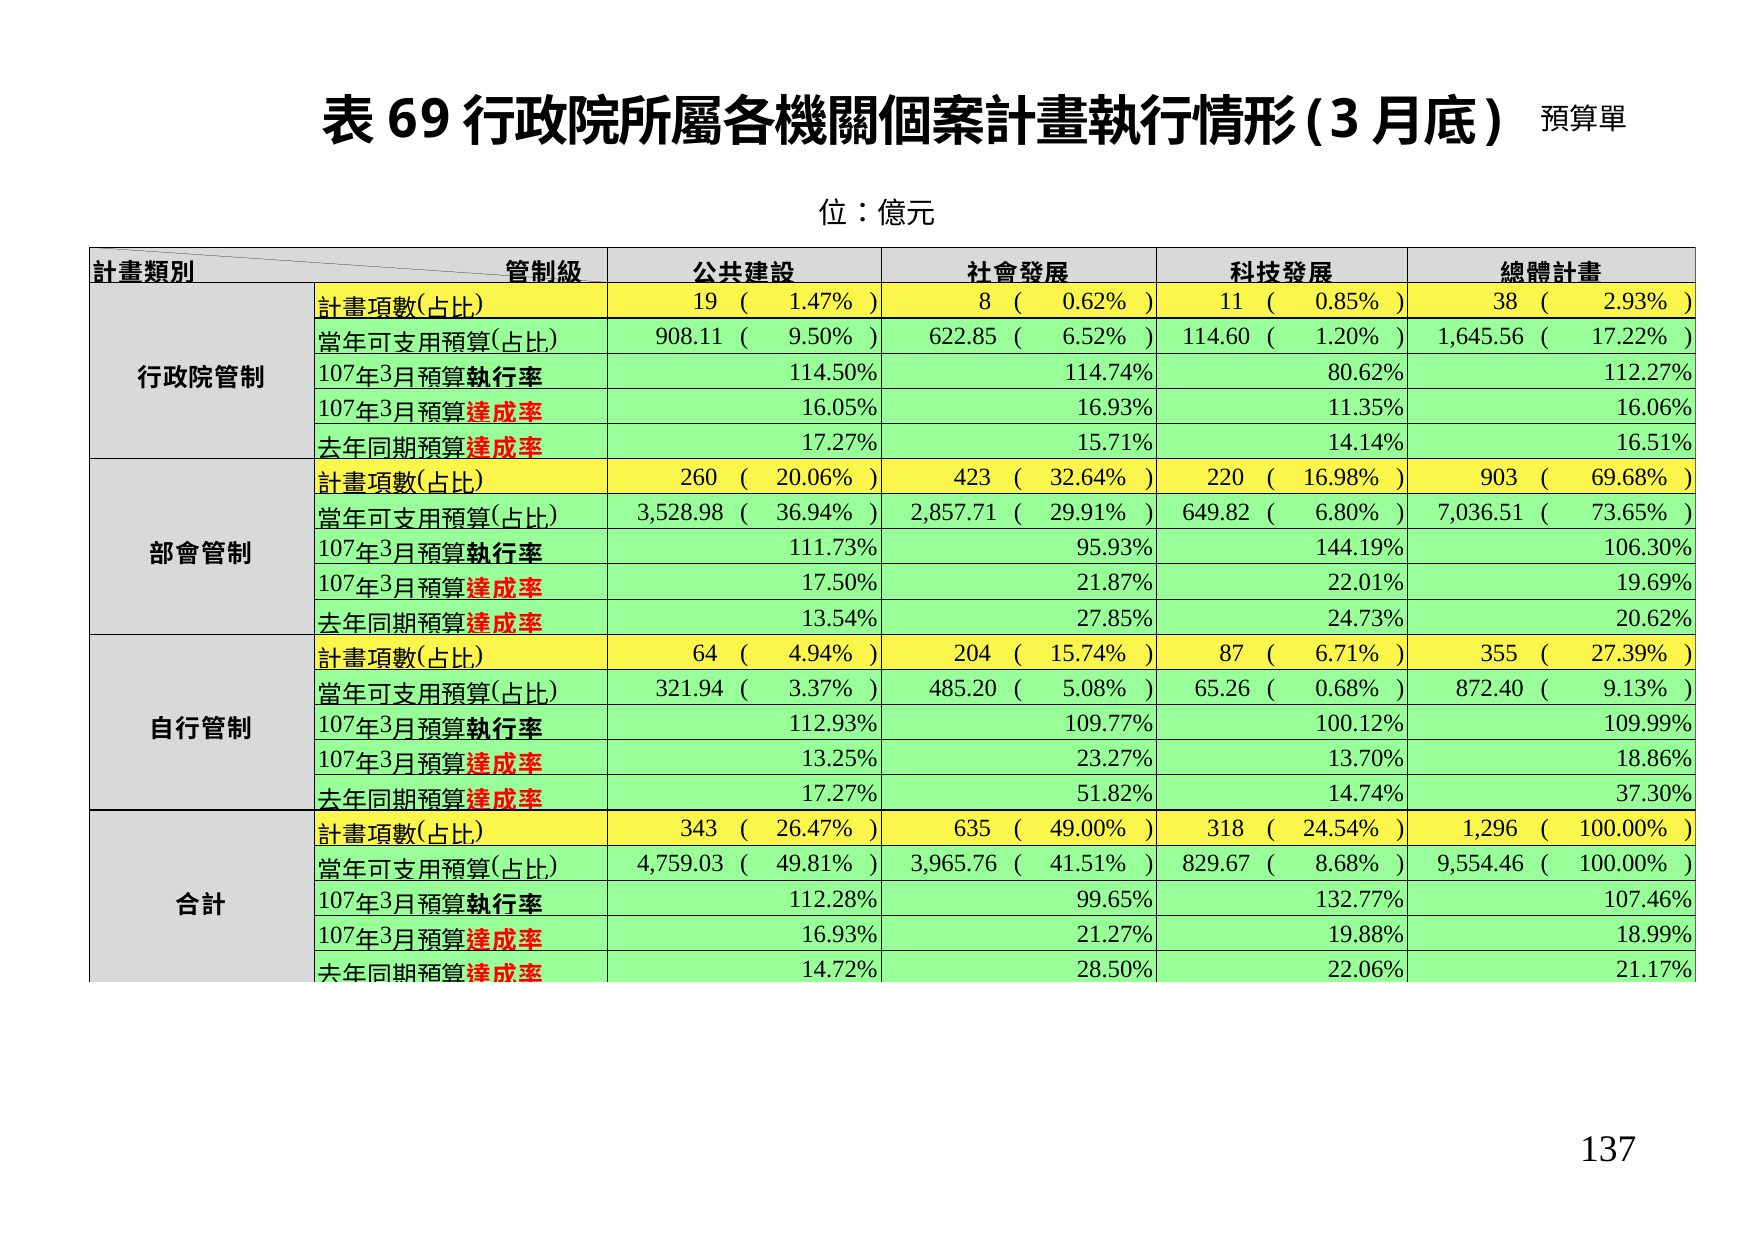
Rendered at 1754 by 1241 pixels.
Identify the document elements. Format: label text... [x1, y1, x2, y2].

text 表69行政院所屬各機關個案計畫執行情形(3月底) 預算單位：億元 [118, 44, 1636, 231]
